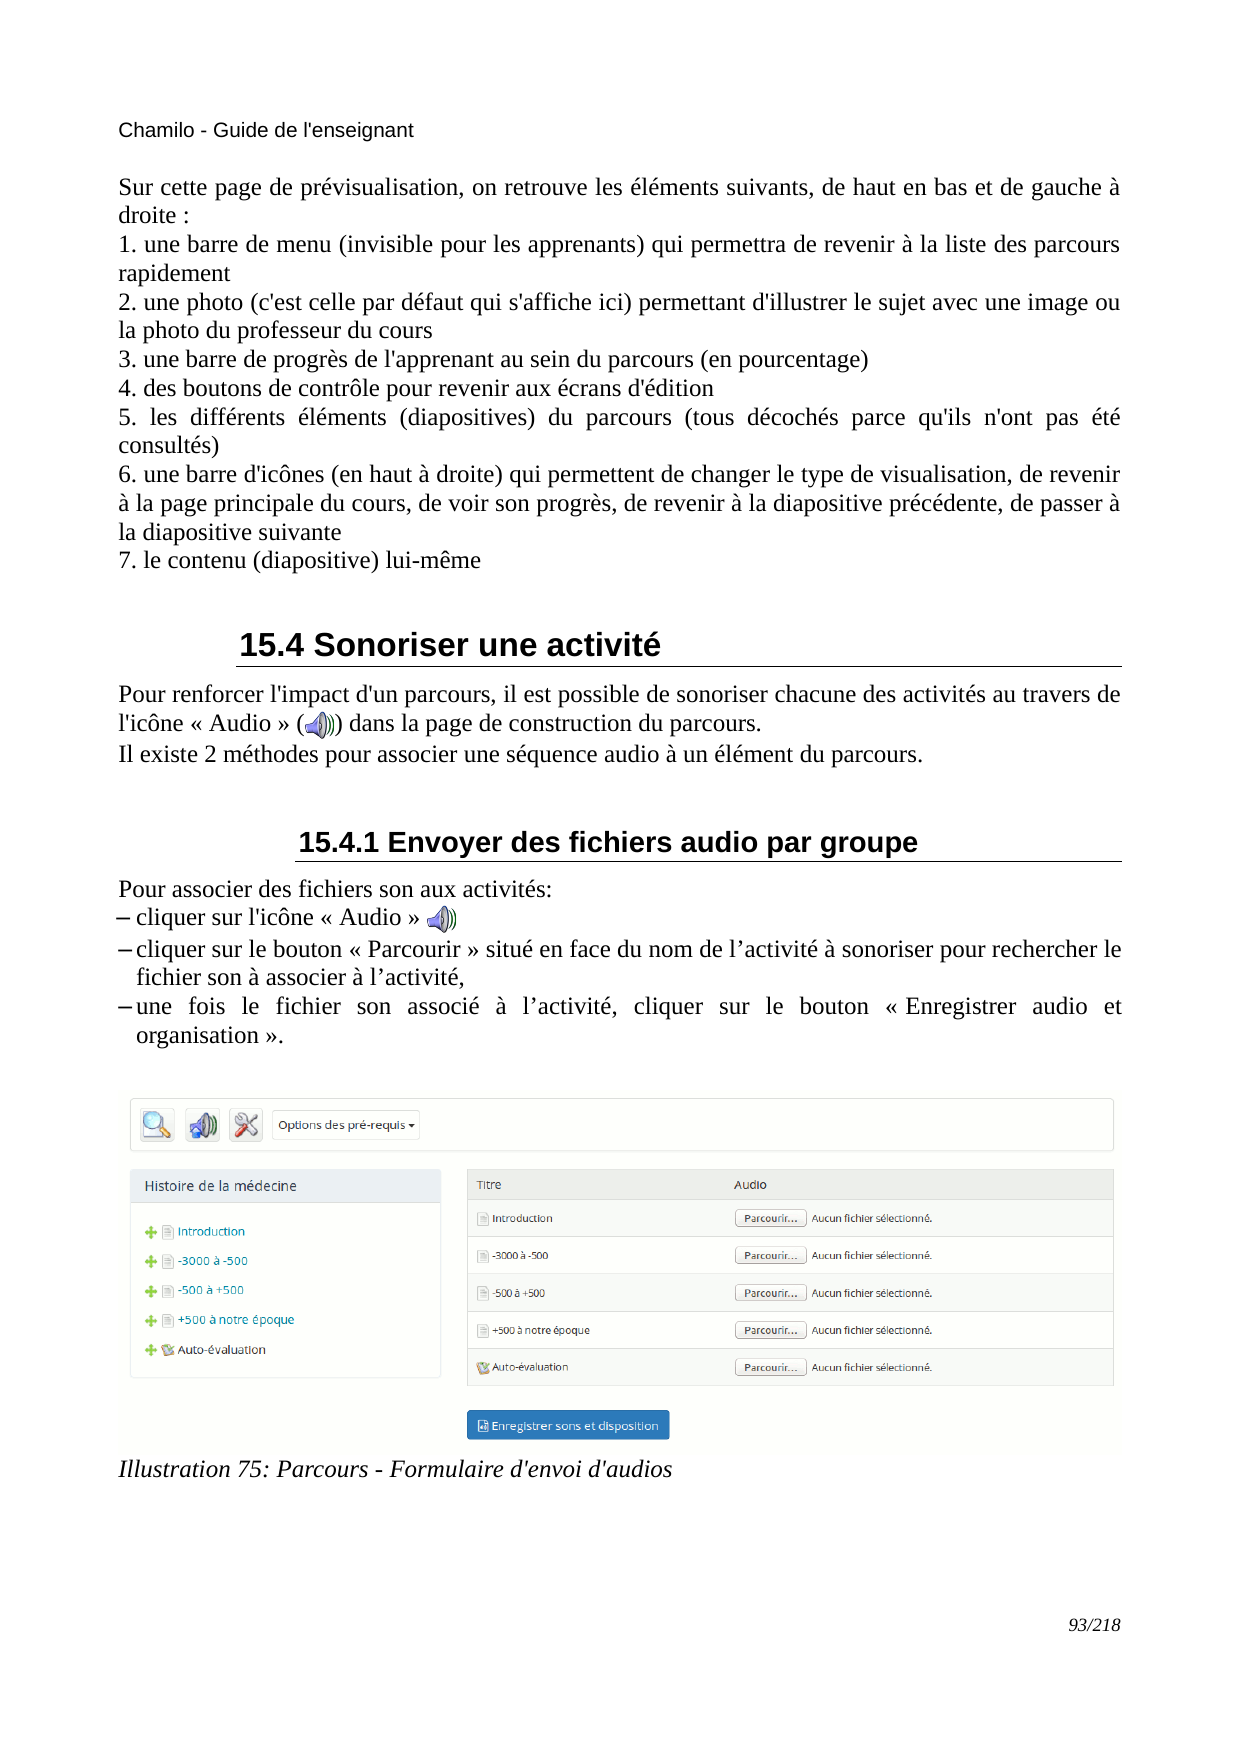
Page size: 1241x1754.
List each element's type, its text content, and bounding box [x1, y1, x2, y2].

list une fois le fichier son associé à l’activité, cliquer sur le bouton « Enregistrer audio et organisation ». [118, 991, 1122, 1049]
subtitle Sonoriser une activité [236, 622, 1122, 666]
list des boutons de contrôle pour revenir aux écrans d'édition [118, 373, 1122, 402]
list une barre de progrès de l'apprenant au sein du parcours (en pourcentage) [118, 344, 1122, 373]
list une photo (c'est celle par défaut qui s'affiche ici) permettant d'illustrer le sujet avec une image ou la photo du professeur du cours [118, 287, 1122, 344]
list les différents éléments (diapositives) du parcours (tous décochés parce qu'ils n'ont pas été consultés) [118, 402, 1122, 459]
list cliquer sur le bouton « Parcourir » situé en face du nom de l’activité à sonoriser pour rechercher le fichier son à associer à l’activité, [118, 934, 1122, 991]
list une barre de menu (invisible pour les apprenants) qui permettra de revenir à la liste des parcours rapidement [118, 229, 1122, 287]
list cliquer sur l'icône « Audio » [116, 902, 1122, 934]
text Sur cette page de prévisualisation, on retrouve les éléments suivants, de haut en bas et de gauche à droite : [118, 172, 1122, 229]
picture [426, 903, 457, 934]
picture [118, 1090, 1122, 1455]
picture [304, 709, 335, 740]
text Pour associer des fichiers son aux activités: [118, 874, 1122, 902]
list une barre d'icônes (en haut à droite) qui permettent de changer le type de visualisation, de revenir à la page principale du cours, de voir son progrès, de revenir à la diapositive précédente, de passer à la diapositive suivante [118, 459, 1122, 545]
subtitle Envoyer des fichiers audio par groupe [295, 822, 1122, 861]
text Illustration 75: Parcours - Formulaire d'envoi d'audios [118, 1455, 1122, 1483]
text Il existe 2 méthodes pour associer une séquence audio à un élément du parcours. [118, 739, 1122, 768]
list le contenu (diapositive) lui-même [118, 545, 1122, 574]
text Pour renforcer l'impact d'un parcours, il est possible de sonoriser chacune des activités au travers de l'icône « Audio » () dans la page de construction du parcours. [118, 679, 1122, 739]
